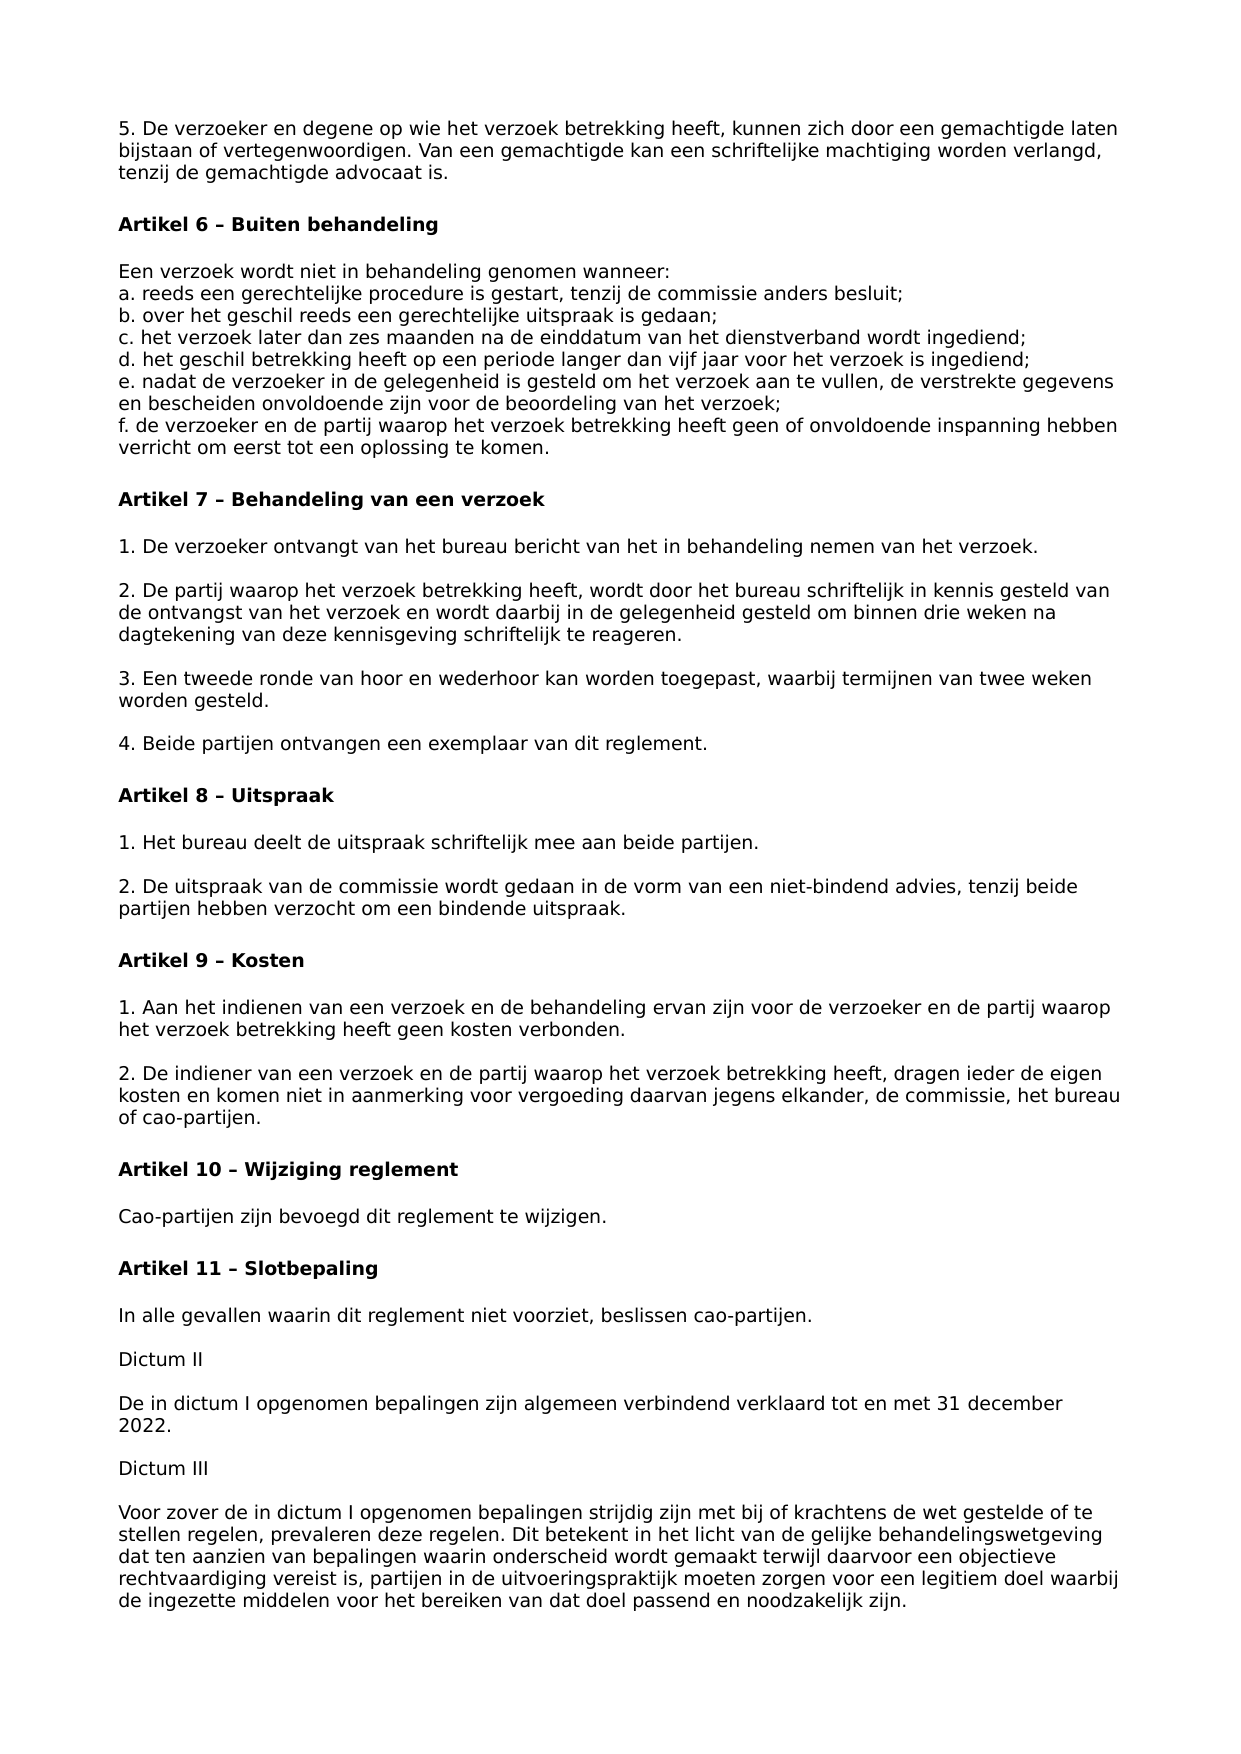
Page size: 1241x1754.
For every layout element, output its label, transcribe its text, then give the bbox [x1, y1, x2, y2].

subtitle Artikel 9 – Kosten [118, 950, 1122, 972]
text d. het geschil betrekking heeft op een periode langer dan vijf jaar voor het verzoek is ingediend; [118, 349, 1122, 371]
subtitle Artikel 8 – Uitspraak [118, 785, 1122, 807]
text f. de verzoeker en de partij waarop het verzoek betrekking heeft geen of onvoldoende inspanning hebben verricht om eerst tot een oplossing te komen. [118, 415, 1122, 459]
text 2. De indiener van een verzoek en de partij waarop het verzoek betrekking heeft, dragen ieder de eigen kosten en komen niet in aanmerking voor vergoeding daarvan jegens elkander, de commissie, het bureau of cao-partijen. [118, 1063, 1122, 1129]
subtitle Artikel 11 – Slotbepaling [118, 1258, 1122, 1280]
text 3. Een tweede ronde van hoor en wederhoor kan worden toegepast, waarbij termijnen van twee weken worden gesteld. [118, 667, 1122, 711]
text 2. De uitspraak van de commissie wordt gedaan in de vorm van een niet-bindend advies, tenzij beide partijen hebben verzocht om een bindende uitspraak. [118, 876, 1122, 920]
text Voor zover de in dictum I opgenomen bepalingen strijdig zijn met bij of krachtens de wet gestelde of te stellen regelen, prevaleren deze regelen. Dit betekent in het licht van de gelijke behandelingswetgeving dat ten aanzien van bepalingen waarin onderscheid wordt gemaakt terwijl daarvoor een objectieve rechtvaardiging vereist is, partijen in de uitvoeringspraktijk moeten zorgen voor een legitiem doel waarbij de ingezette middelen voor het bereiken van dat doel passend en noodzakelijk zijn. [118, 1502, 1122, 1612]
subtitle Artikel 7 – Behandeling van een verzoek [118, 489, 1122, 511]
text Dictum II [118, 1349, 1122, 1371]
subtitle Artikel 6 – Buiten behandeling [118, 214, 1122, 236]
text b. over het geschil reeds een gerechtelijke uitspraak is gedaan; [118, 305, 1122, 327]
text a. reeds een gerechtelijke procedure is gestart, tenzij de commissie anders besluit; [118, 283, 1122, 305]
text 4. Beide partijen ontvangen een exemplaar van dit reglement. [118, 733, 1122, 755]
text De in dictum I opgenomen bepalingen zijn algemeen verbindend verklaard tot en met 31 december 2022. [118, 1392, 1122, 1436]
text In alle gevallen waarin dit reglement niet voorziet, beslissen cao-partijen. [118, 1305, 1122, 1327]
text 2. De partij waarop het verzoek betrekking heeft, wordt door het bureau schriftelijk in kennis gesteld van de ontvangst van het verzoek en wordt daarbij in de gelegenheid gesteld om binnen drie weken na dagtekening van deze kennisgeving schriftelijk te reageren. [118, 580, 1122, 646]
text 5. De verzoeker en degene op wie het verzoek betrekking heeft, kunnen zich door een gemachtigde laten bijstaan of vertegenwoordigen. Van een gemachtigde kan een schriftelijke machtiging worden verlangd, tenzij de gemachtigde advocaat is. [118, 118, 1122, 184]
text c. het verzoek later dan zes maanden na de einddatum van het dienstverband wordt ingediend; [118, 327, 1122, 349]
text 1. De verzoeker ontvangt van het bureau bericht van het in behandeling nemen van het verzoek. [118, 536, 1122, 558]
text 1. Aan het indienen van een verzoek en de behandeling ervan zijn voor de verzoeker en de partij waarop het verzoek betrekking heeft geen kosten verbonden. [118, 997, 1122, 1041]
text 1. Het bureau deelt de uitspraak schriftelijk mee aan beide partijen. [118, 832, 1122, 854]
text Dictum III [118, 1458, 1122, 1480]
text Cao-partijen zijn bevoegd dit reglement te wijzigen. [118, 1206, 1122, 1228]
text e. nadat de verzoeker in de gelegenheid is gesteld om het verzoek aan te vullen, de verstrekte gegevens en bescheiden onvoldoende zijn voor de beoordeling van het verzoek; [118, 371, 1122, 415]
text Een verzoek wordt niet in behandeling genomen wanneer: [118, 261, 1122, 283]
subtitle Artikel 10 – Wijziging reglement [118, 1159, 1122, 1181]
